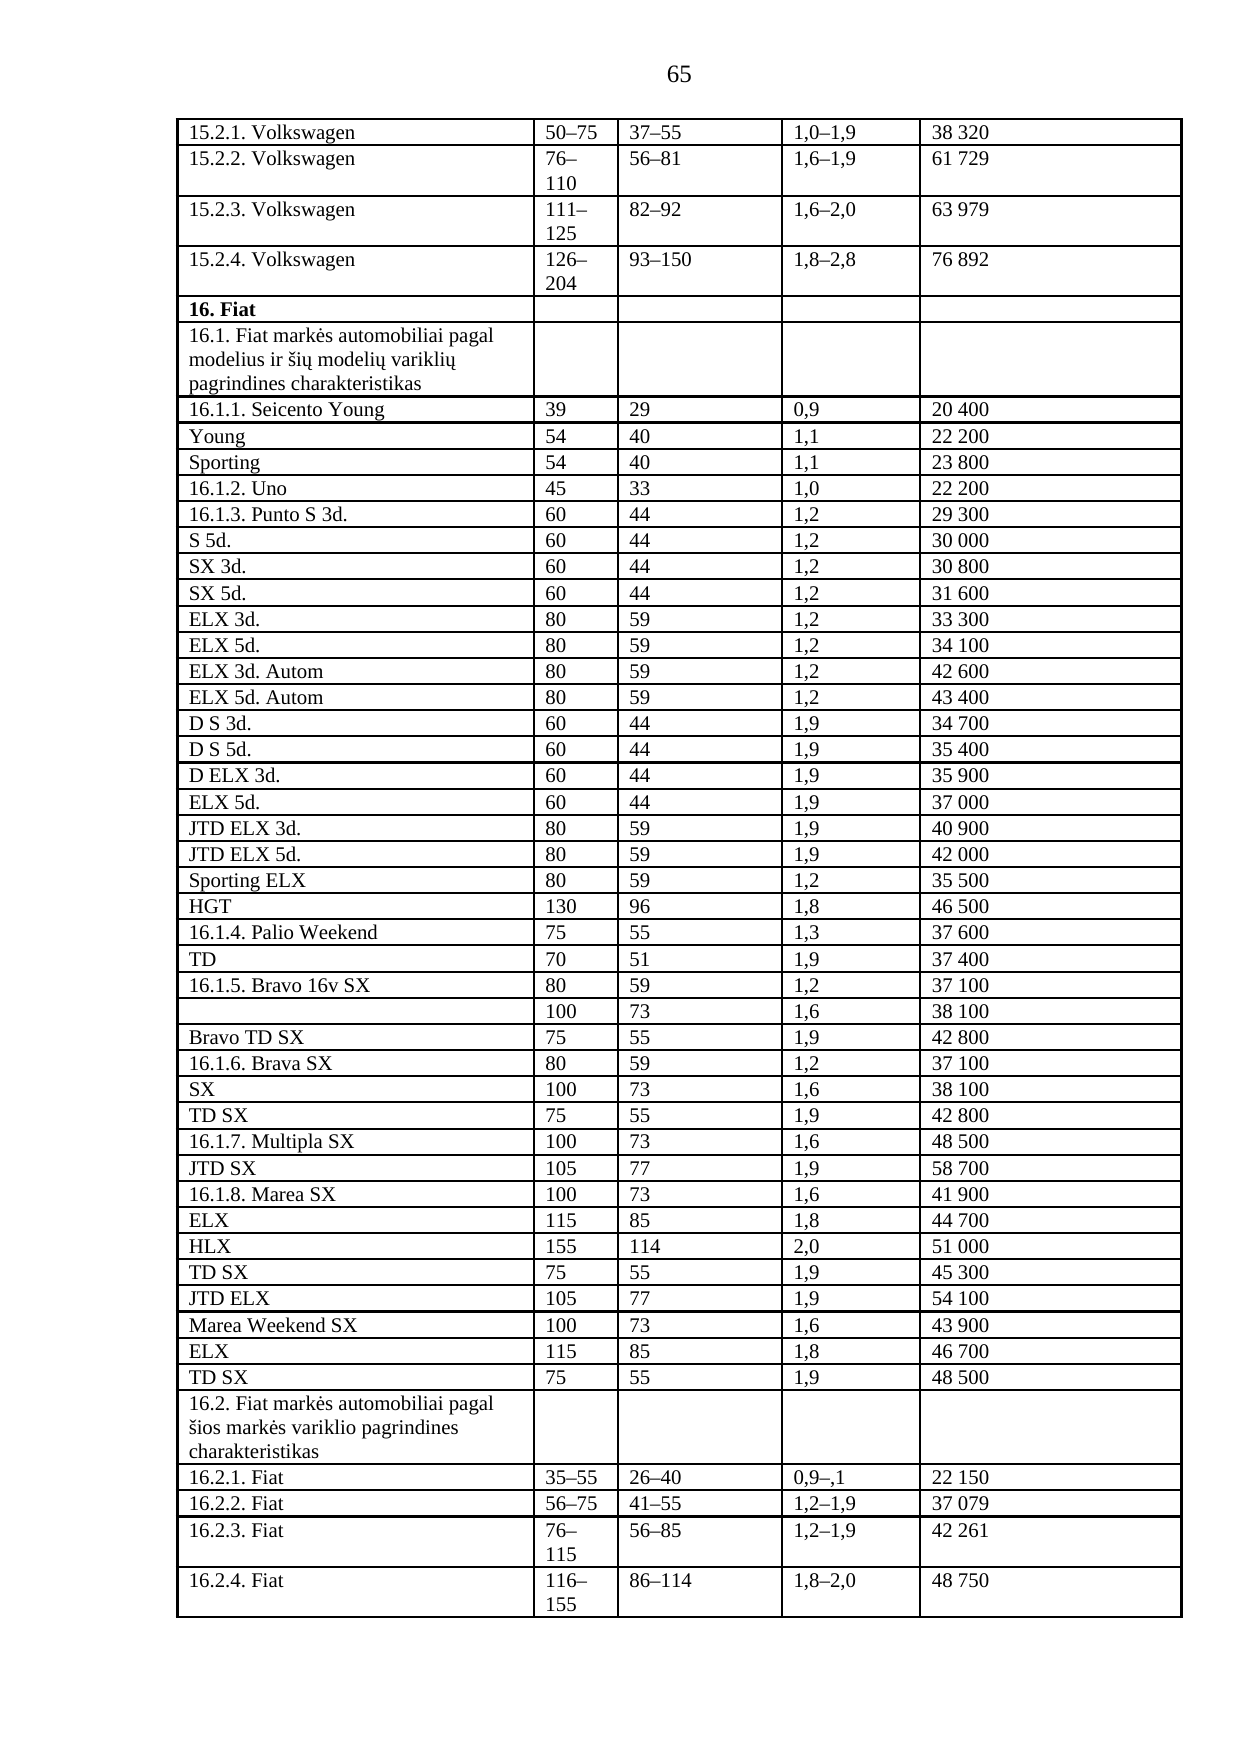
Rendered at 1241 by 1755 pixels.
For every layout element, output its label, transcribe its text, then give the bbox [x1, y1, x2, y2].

table_cell 100 [535, 1313, 617, 1337]
table_cell Bravo TD SX [179, 1025, 533, 1049]
table_cell 46 500 [921, 894, 1180, 918]
table_cell 77 [619, 1156, 781, 1180]
table_cell 1,9 [783, 1025, 919, 1049]
table_cell 60 [535, 554, 617, 578]
table_cell D S 3d. [179, 711, 533, 735]
table_cell 1,1 [783, 424, 919, 448]
table_cell 46 700 [921, 1339, 1180, 1363]
table_cell 42 600 [921, 659, 1180, 683]
table_cell 44 700 [921, 1208, 1180, 1232]
table_cell 75 [535, 1025, 617, 1049]
table_cell 55 [619, 920, 781, 944]
table_cell 100 [535, 1182, 617, 1206]
table_cell 15.2.4. Volkswagen [179, 247, 533, 295]
table_cell 55 [619, 1025, 781, 1049]
table_cell 1,9 [783, 1260, 919, 1284]
table_cell ELX 3d. [179, 607, 533, 631]
table_cell 80 [535, 1051, 617, 1075]
table_cell 59 [619, 633, 781, 657]
table_cell 45 [535, 476, 617, 500]
table_cell SX 3d. [179, 554, 533, 578]
table_cell 59 [619, 816, 781, 840]
table_cell 1,0 [783, 476, 919, 500]
table_cell D ELX 3d. [179, 764, 533, 787]
table_cell 105 [535, 1286, 617, 1310]
table_cell SX [179, 1077, 533, 1101]
table_cell 76–115 [535, 1518, 617, 1566]
table_cell 16.2.2. Fiat [179, 1491, 533, 1515]
table_cell 1,9 [783, 764, 919, 787]
table_cell 26–40 [619, 1465, 781, 1489]
table_cell 37–55 [619, 120, 781, 144]
table_cell 37 400 [921, 946, 1180, 971]
table_cell 1,6 [783, 999, 919, 1023]
table_cell 56–85 [619, 1518, 781, 1566]
table_cell 80 [535, 816, 617, 840]
table_cell 2,0 [783, 1234, 919, 1258]
table_cell 1,6 [783, 1313, 919, 1337]
table_cell 54 [535, 450, 617, 474]
table_cell 59 [619, 685, 781, 709]
table_cell 51 000 [921, 1234, 1180, 1258]
table_cell 51 [619, 946, 781, 971]
table_cell 116–155 [535, 1568, 617, 1616]
table_cell 30 800 [921, 554, 1180, 578]
table_cell 1,6–2,0 [783, 197, 919, 245]
table_cell ELX [179, 1208, 533, 1232]
table_cell 35–55 [535, 1465, 617, 1489]
table_cell 1,3 [783, 920, 919, 944]
table_cell 60 [535, 711, 617, 735]
table_cell 1,2–1,9 [783, 1491, 919, 1515]
table_cell 56–75 [535, 1491, 617, 1515]
table_cell [535, 323, 617, 395]
table_cell [619, 323, 781, 395]
table_cell [535, 297, 617, 321]
table_cell 20 400 [921, 398, 1180, 421]
table_cell 1,6 [783, 1130, 919, 1153]
table_cell 1,8–2,0 [783, 1568, 919, 1616]
table_cell 86–114 [619, 1568, 781, 1616]
table_cell 77 [619, 1286, 781, 1310]
table_cell 1,9 [783, 1103, 919, 1127]
table_cell 58 700 [921, 1156, 1180, 1180]
table_cell 55 [619, 1365, 781, 1389]
table_cell 80 [535, 607, 617, 631]
table_cell TD SX [179, 1260, 533, 1284]
table_cell Sporting ELX [179, 868, 533, 892]
table_cell 45 300 [921, 1260, 1180, 1284]
table_cell 59 [619, 868, 781, 892]
table_cell 61 729 [921, 146, 1180, 194]
table_cell ELX [179, 1339, 533, 1363]
table_cell ELX 5d. Autom [179, 685, 533, 709]
table_cell 59 [619, 1051, 781, 1075]
table_cell 85 [619, 1208, 781, 1232]
table_cell 114 [619, 1234, 781, 1258]
table_cell 44 [619, 711, 781, 735]
table_cell 100 [535, 1130, 617, 1153]
table_cell 38 100 [921, 999, 1180, 1023]
table_cell TD [179, 946, 533, 971]
table_cell 126–204 [535, 247, 617, 295]
table_cell 48 500 [921, 1365, 1180, 1389]
table_cell 35 400 [921, 737, 1180, 761]
table_cell 37 600 [921, 920, 1180, 944]
table_cell 1,2 [783, 502, 919, 526]
table_cell 16.1. Fiat markės automobiliai pagal modelius ir šių modelių variklių pagrindines charakteristikas [179, 323, 533, 395]
table_cell Marea Weekend SX [179, 1313, 533, 1337]
table_cell 38 100 [921, 1077, 1180, 1101]
table_cell 1,1 [783, 450, 919, 474]
table_cell 75 [535, 1260, 617, 1284]
table_cell 42 261 [921, 1518, 1180, 1566]
table_cell 1,6 [783, 1182, 919, 1206]
table_cell 76 892 [921, 247, 1180, 295]
table_cell 0,9–,1 [783, 1465, 919, 1489]
table_cell [783, 1391, 919, 1463]
table_cell 115 [535, 1339, 617, 1363]
table_cell 39 [535, 398, 617, 421]
table_cell 73 [619, 1130, 781, 1153]
table_cell 1,9 [783, 1286, 919, 1310]
table_cell JTD ELX [179, 1286, 533, 1310]
table_cell [783, 323, 919, 395]
table_cell 130 [535, 894, 617, 918]
table_cell SX 5d. [179, 580, 533, 604]
table_cell 22 200 [921, 424, 1180, 448]
table_cell 80 [535, 973, 617, 997]
table_cell 1,2 [783, 528, 919, 552]
table_cell 37 100 [921, 973, 1180, 997]
table_cell 60 [535, 790, 617, 814]
table_cell 48 750 [921, 1568, 1180, 1616]
table_cell 38 320 [921, 120, 1180, 144]
table_cell [179, 999, 533, 1023]
table_cell 1,9 [783, 946, 919, 971]
table_cell 48 500 [921, 1130, 1180, 1153]
table_cell 59 [619, 659, 781, 683]
table_cell 54 [535, 424, 617, 448]
table_cell 76–110 [535, 146, 617, 194]
table_cell 1,2 [783, 1051, 919, 1075]
table_cell 34 100 [921, 633, 1180, 657]
table_cell 0,9 [783, 398, 919, 421]
table_cell 1,2 [783, 685, 919, 709]
table_cell 35 500 [921, 868, 1180, 892]
table_cell 35 900 [921, 764, 1180, 787]
table_cell 1,6–1,9 [783, 146, 919, 194]
table_cell JTD SX [179, 1156, 533, 1180]
table_cell 15.2.1. Volkswagen [179, 120, 533, 144]
table_cell 44 [619, 528, 781, 552]
table_cell 60 [535, 528, 617, 552]
table_cell 29 [619, 398, 781, 421]
table_cell 1,2 [783, 868, 919, 892]
table_cell 80 [535, 659, 617, 683]
table_cell 16.2.4. Fiat [179, 1568, 533, 1616]
table_cell 30 000 [921, 528, 1180, 552]
table_cell 1,8 [783, 894, 919, 918]
table_cell 100 [535, 1077, 617, 1101]
table_cell [921, 1391, 1180, 1463]
table_cell 42 800 [921, 1025, 1180, 1049]
table_cell 1,2 [783, 633, 919, 657]
table_cell S 5d. [179, 528, 533, 552]
table_cell 31 600 [921, 580, 1180, 604]
table_cell 1,0–1,9 [783, 120, 919, 144]
table_cell 1,9 [783, 1156, 919, 1180]
table_cell 1,2 [783, 580, 919, 604]
table_cell 1,9 [783, 816, 919, 840]
table_cell TD SX [179, 1365, 533, 1389]
table_cell 59 [619, 607, 781, 631]
table_cell [783, 297, 919, 321]
table_cell JTD ELX 3d. [179, 816, 533, 840]
table_cell 37 079 [921, 1491, 1180, 1515]
table_cell TD SX [179, 1103, 533, 1127]
table_cell 22 200 [921, 476, 1180, 500]
table_cell 16.1.2. Uno [179, 476, 533, 500]
table_cell 37 100 [921, 1051, 1180, 1075]
table_cell 29 300 [921, 502, 1180, 526]
table_cell 105 [535, 1156, 617, 1180]
table_cell 80 [535, 842, 617, 866]
table_cell 44 [619, 580, 781, 604]
table_cell Sporting [179, 450, 533, 474]
table_cell 63 979 [921, 197, 1180, 245]
table_cell 16.2.1. Fiat [179, 1465, 533, 1489]
table_cell 16.1.4. Palio Weekend [179, 920, 533, 944]
table_cell 73 [619, 1077, 781, 1101]
table_cell 80 [535, 633, 617, 657]
table_cell 16.1.5. Bravo 16v SX [179, 973, 533, 997]
table_cell 60 [535, 737, 617, 761]
table_cell 44 [619, 737, 781, 761]
table_cell [921, 323, 1180, 395]
table_cell 1,8–2,8 [783, 247, 919, 295]
table_cell 50–75 [535, 120, 617, 144]
table_cell 16.2. Fiat markės automobiliai pagal šios markės variklio pagrindines charakteristikas [179, 1391, 533, 1463]
table_cell 33 300 [921, 607, 1180, 631]
table_cell 42 000 [921, 842, 1180, 866]
table_cell 41–55 [619, 1491, 781, 1515]
table_cell 1,2 [783, 607, 919, 631]
table_cell 75 [535, 920, 617, 944]
table_cell 44 [619, 502, 781, 526]
table_cell 75 [535, 1365, 617, 1389]
table_cell 111–125 [535, 197, 617, 245]
table_cell 16.1.3. Punto S 3d. [179, 502, 533, 526]
table_cell [535, 1391, 617, 1463]
table_cell [619, 297, 781, 321]
table_cell 1,2–1,9 [783, 1518, 919, 1566]
table_cell 59 [619, 973, 781, 997]
table_cell 40 [619, 424, 781, 448]
table_cell 1,9 [783, 711, 919, 735]
table_cell D S 5d. [179, 737, 533, 761]
table_cell 1,6 [783, 1077, 919, 1101]
table_cell 60 [535, 502, 617, 526]
table_cell 22 150 [921, 1465, 1180, 1489]
table_cell 80 [535, 685, 617, 709]
table_cell 73 [619, 1182, 781, 1206]
table_cell HLX [179, 1234, 533, 1258]
table_cell 96 [619, 894, 781, 918]
table_cell 42 800 [921, 1103, 1180, 1127]
table_cell 60 [535, 580, 617, 604]
table_cell 44 [619, 764, 781, 787]
table_cell 34 700 [921, 711, 1180, 735]
table_cell [619, 1391, 781, 1463]
table_cell 155 [535, 1234, 617, 1258]
table_cell Young [179, 424, 533, 448]
table_cell 15.2.3. Volkswagen [179, 197, 533, 245]
table_cell 1,9 [783, 737, 919, 761]
table_cell 33 [619, 476, 781, 500]
table_cell 93–150 [619, 247, 781, 295]
table_cell 37 000 [921, 790, 1180, 814]
table_cell 80 [535, 868, 617, 892]
table_cell 56–81 [619, 146, 781, 194]
table_cell 54 100 [921, 1286, 1180, 1310]
table_cell 1,8 [783, 1208, 919, 1232]
table_cell 55 [619, 1103, 781, 1127]
table_cell 100 [535, 999, 617, 1023]
table_cell 70 [535, 946, 617, 971]
table_cell ELX 3d. Autom [179, 659, 533, 683]
table_cell 43 400 [921, 685, 1180, 709]
table_cell 60 [535, 764, 617, 787]
table_cell 41 900 [921, 1182, 1180, 1206]
table_cell 1,2 [783, 554, 919, 578]
table_cell 15.2.2. Volkswagen [179, 146, 533, 194]
table_cell 16.1.6. Brava SX [179, 1051, 533, 1075]
table_cell 16.1.7. Multipla SX [179, 1130, 533, 1153]
table_cell 55 [619, 1260, 781, 1284]
table_cell 44 [619, 554, 781, 578]
table_cell 1,9 [783, 790, 919, 814]
table_cell 73 [619, 999, 781, 1023]
table_cell ELX 5d. [179, 633, 533, 657]
table_cell 82–92 [619, 197, 781, 245]
table_cell 40 [619, 450, 781, 474]
table_cell 59 [619, 842, 781, 866]
table_cell 16.1.8. Marea SX [179, 1182, 533, 1206]
table_cell [921, 297, 1180, 321]
table_cell 73 [619, 1313, 781, 1337]
table_cell 1,9 [783, 842, 919, 866]
table_cell 40 900 [921, 816, 1180, 840]
table_cell JTD ELX 5d. [179, 842, 533, 866]
table_cell 75 [535, 1103, 617, 1127]
table_cell 23 800 [921, 450, 1180, 474]
table_cell HGT [179, 894, 533, 918]
table_cell 85 [619, 1339, 781, 1363]
table_cell ELX 5d. [179, 790, 533, 814]
table_cell 1,8 [783, 1339, 919, 1363]
table_cell 16.1.1. Seicento Young [179, 398, 533, 421]
table_cell 44 [619, 790, 781, 814]
table_cell 115 [535, 1208, 617, 1232]
table_cell 16.2.3. Fiat [179, 1518, 533, 1566]
table_cell 16. Fiat [179, 297, 533, 321]
table_cell 43 900 [921, 1313, 1180, 1337]
table_cell 1,9 [783, 1365, 919, 1389]
table_cell 1,2 [783, 973, 919, 997]
table_cell 1,2 [783, 659, 919, 683]
